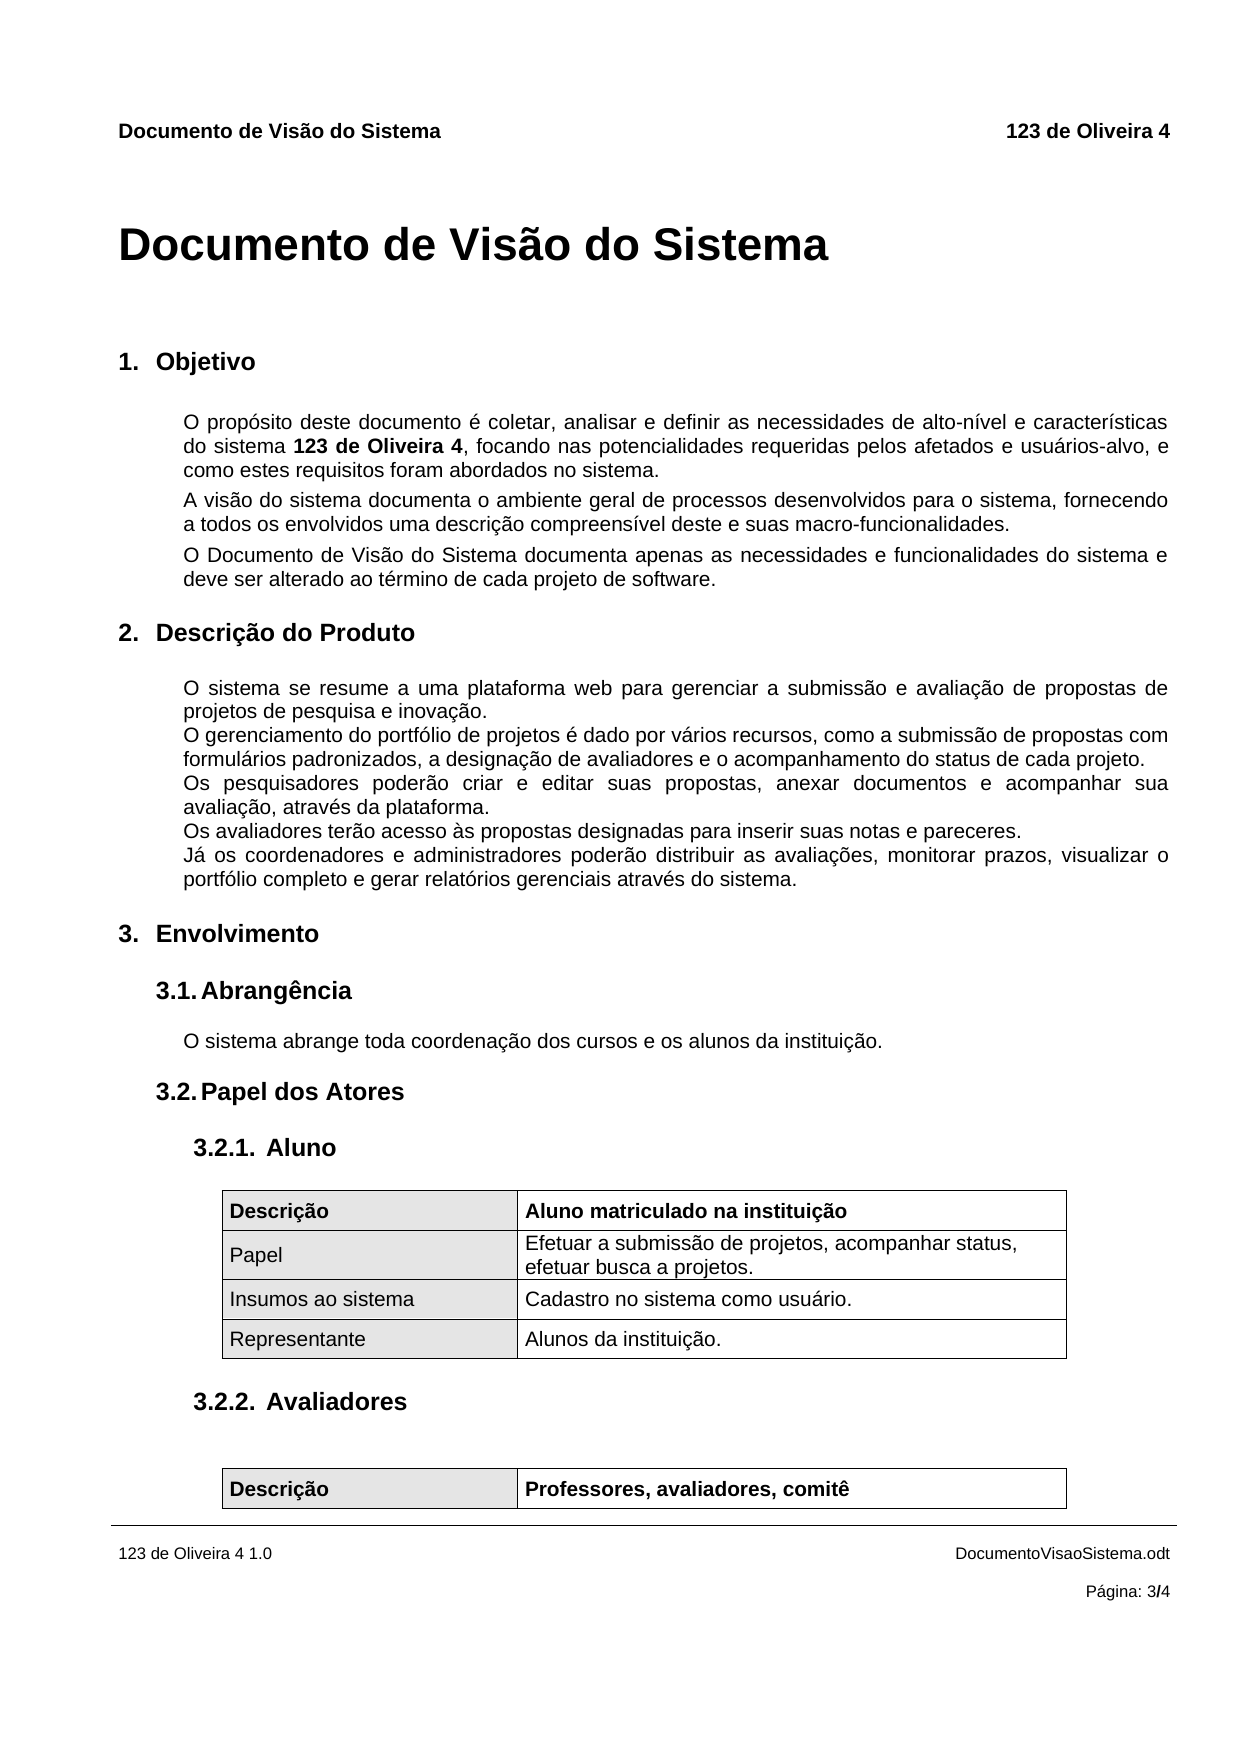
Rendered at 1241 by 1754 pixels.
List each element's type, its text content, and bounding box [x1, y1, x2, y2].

text O Documento de Visão do Sistema documenta apenas as necessidades e funcionalidades do sistema e deve ser alterado ao término de cada projeto de software. [183, 542, 1170, 590]
text Já os coordenadores e administradores poderão distribuir as avaliações, monitorar prazos, visualizar o portfólio completo e gerar relatórios gerenciais através do sistema. [183, 843, 1170, 891]
table_cell Insumos ao sistema [223, 1280, 517, 1318]
table_header Aluno matriculado na instituição [518, 1191, 1066, 1230]
table_cell Papel [223, 1231, 517, 1279]
table_cell Representante [223, 1320, 517, 1358]
table_header Documento de Visão do Sistema [111, 192, 1177, 295]
table_header Descrição [223, 1469, 517, 1508]
table_cell Alunos da instituição. [518, 1320, 1066, 1358]
table_header Professores, avaliadores, comitê [518, 1469, 1066, 1508]
list Objetivo [118, 347, 1170, 376]
text O gerenciamento do portfólio de projetos é dado por vários recursos, como a submissão de propostas com formulários padronizados, a designação de avaliadores e o acompanhamento do status de cada projeto. [183, 723, 1170, 771]
text Os pesquisadores poderão criar e editar suas propostas, anexar documentos e acompanhar sua avaliação, através da plataforma. [183, 771, 1170, 819]
text Os avaliadores terão acesso às propostas designadas para inserir suas notas e pareceres. [183, 819, 1170, 843]
list Abrangência [156, 976, 1170, 1005]
table_cell Cadastro no sistema como usuário. [518, 1280, 1066, 1318]
list Envolvimento [118, 919, 1170, 948]
text O propósito deste documento é coletar, analisar e definir as necessidades de alto-nível e características do sistema 123 de Oliveira 4, focando nas potencialidades requeridas pelos afetados e usuários-alvo, e como estes requisitos foram abordados no sistema. [183, 410, 1170, 482]
list Descrição do Produto [118, 618, 1170, 647]
text A visão do sistema documenta o ambiente geral de processos desenvolvidos para o sistema, fornecendo a todos os envolvidos uma descrição compreensível deste e suas macro-funcionalidades. [183, 488, 1170, 536]
list Papel dos Atores [156, 1077, 1170, 1105]
table_header Descrição [223, 1191, 517, 1230]
list Avaliadores [193, 1387, 1170, 1416]
table_cell Efetuar a submissão de projetos, acompanhar status, efetuar busca a projetos. [518, 1231, 1066, 1279]
text O sistema se resume a uma plataforma web para gerenciar a submissão e avaliação de propostas de projetos de pesquisa e inovação. [183, 675, 1170, 723]
text O sistema abrange toda coordenação dos cursos e os alunos da instituição. [183, 1029, 1170, 1053]
list Aluno [193, 1133, 1170, 1162]
